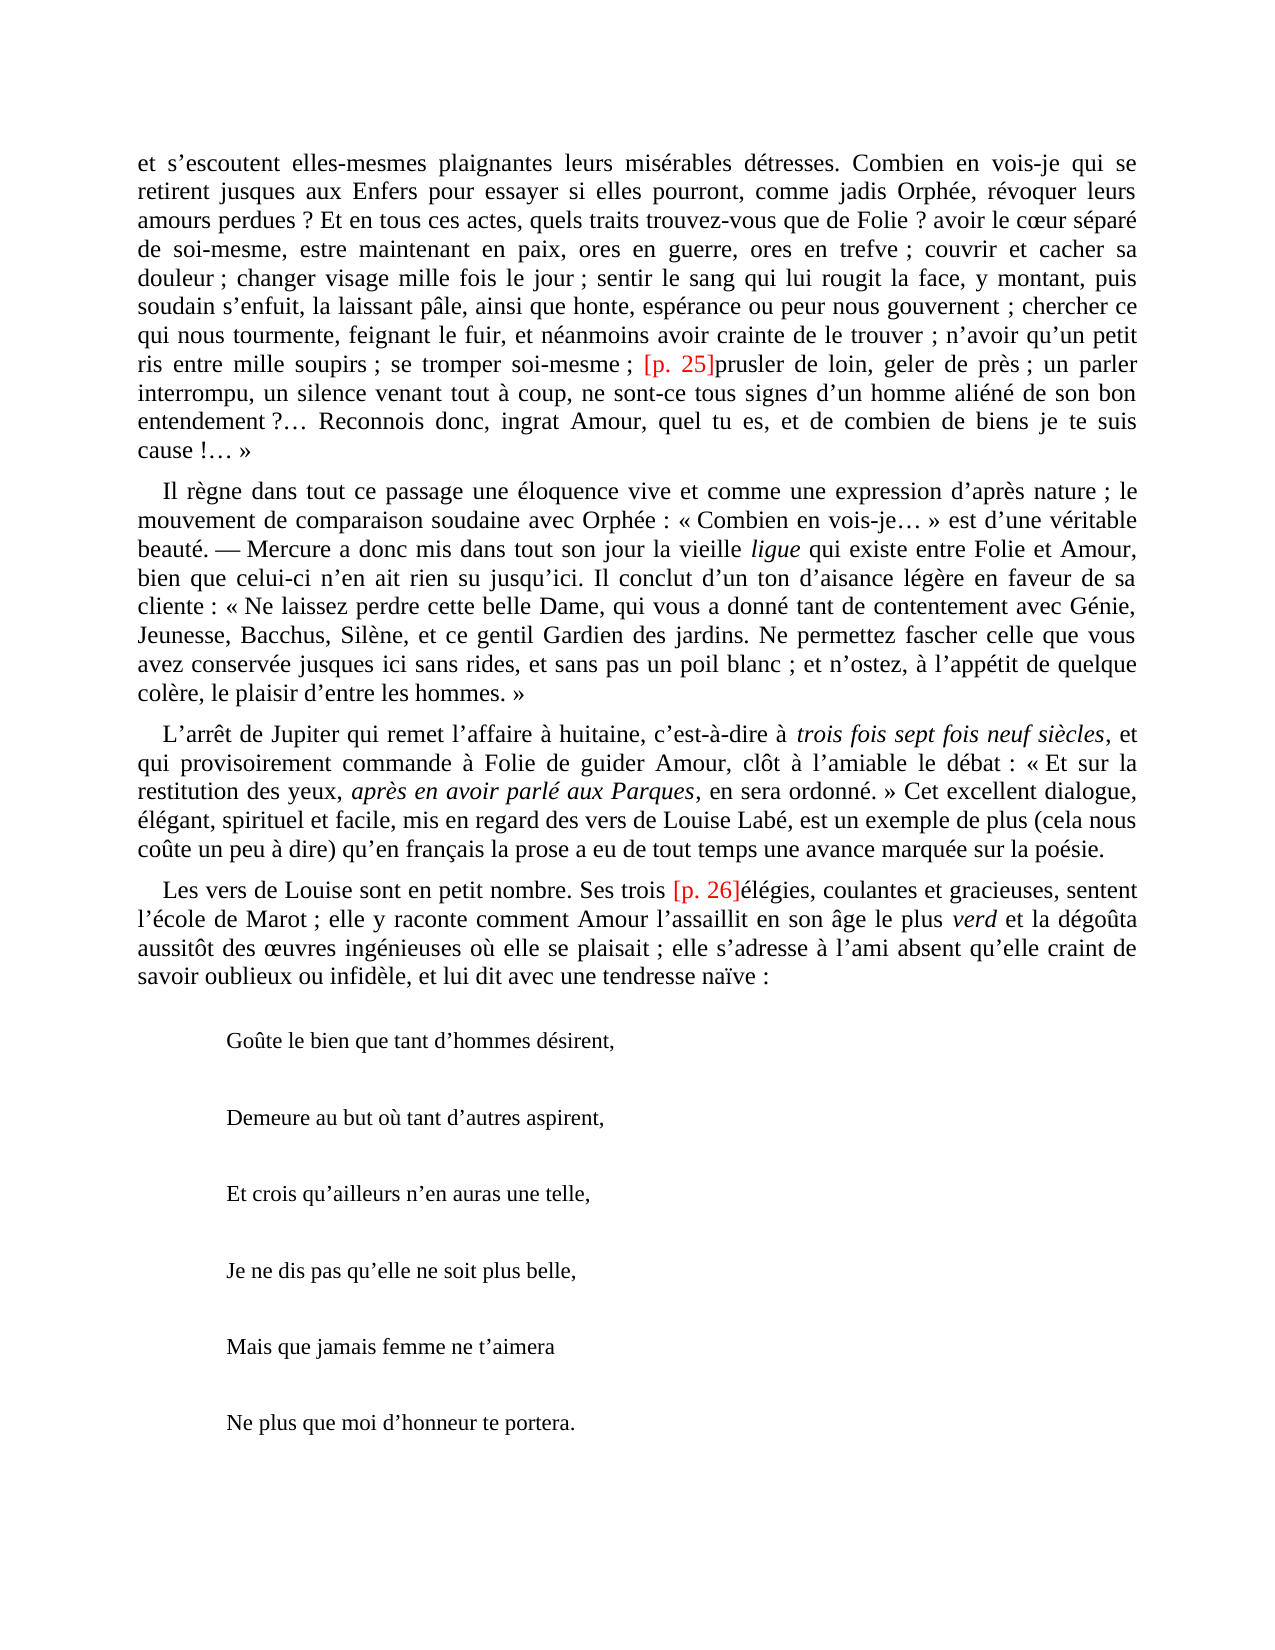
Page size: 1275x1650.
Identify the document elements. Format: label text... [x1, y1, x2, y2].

text et s’escoutent elles-mesmes plaignantes leurs misérables détresses. Combien en vois-je qui se retirent jusques aux Enfers pour essayer si elles pourront, comme jadis Orphée, révoquer leurs amours perdues ? Et en tous ces actes, quels traits trouvez-vous que de Folie ? avoir le cœur séparé de soi-mesme, estre maintenant en paix, ores en guerre, ores en trefve ; couvrir et cacher sa douleur ; changer visage mille fois le jour ; sentir le sang qui lui rougit la face, y montant, puis soudain s’enfuit, la laissant pâle, ainsi que honte, espérance ou peur nous gouvernent ; chercher ce qui nous tourmente, feignant le fuir, et néanmoins avoir crainte de le trouver ; n’avoir qu’un petit ris entre mille soupirs ; se tromper soi-mesme ; [p. 25]prusler de loin, geler de près ; un parler interrompu, un silence venant tout à coup, ne sont-ce tous signes d’un homme aliéné de son bon entendement ?… Reconnois donc, ingrat Amour, quel tu es, et de combien de biens je te suis cause !… » [137, 148, 1137, 464]
text Goûte le bien que tant d’hommes désirent, [226, 1028, 1137, 1054]
text L’arrêt de Jupiter qui remet l’affaire à huitaine, c’est-à-dire à trois fois sept fois neuf siècles, et qui provisoirement commande à Folie de guider Amour, clôt à l’amiable le débat : « Et sur la restitution des yeux, après en avoir parlé aux Parques, en sera ordonné. » Cet excellent dialogue, élégant, spirituel et facile, mis en regard des vers de Louise Labé, est un exemple de plus (cela nous coûte un peu à dire) qu’en français la prose a eu de tout temps une avance marquée sur la poésie. [137, 719, 1137, 863]
text Je ne dis pas qu’elle ne soit plus belle, [226, 1257, 1137, 1283]
text Mais que jamais femme ne t’aimera [226, 1333, 1137, 1359]
text Ne plus que moi d’honneur te portera. [226, 1409, 1137, 1436]
text Les vers de Louise sont en petit nombre. Ses trois [p. 26]élégies, coulantes et gracieuses, sentent l’école de Marot ; elle y raconte comment Amour l’assaillit en son âge le plus verd et la dégoûta aussitôt des œuvres ingénieuses où elle se plaisait ; elle s’adresse à l’ami absent qu’elle craint de savoir oublieux ou infidèle, et lui dit avec une tendresse naïve : [137, 875, 1137, 990]
text Et crois qu’ailleurs n’en auras une telle, [226, 1180, 1137, 1207]
text Il règne dans tout ce passage une éloquence vive et comme une expression d’après nature ; le mouvement de comparaison soudaine avec Orphée : « Combien en vois-je… » est d’une véritable beauté. — Mercure a donc mis dans tout son jour la vieille ligue qui existe entre Folie et Amour, bien que celui-ci n’en ait rien su jusqu’ici. Il conclut d’un ton d’aisance légère en faveur de sa cliente : « Ne laissez perdre cette belle Dame, qui vous a donné tant de contentement avec Génie, Jeunesse, Bacchus, Silène, et ce gentil Gardien des jardins. Ne permettez fascher celle que vous avez conservée jusques ici sans rides, et sans pas un poil blanc ; et n’ostez, à l’appétit de quelque colère, le plaisir d’entre les hommes. » [137, 476, 1137, 706]
text Demeure au but où tant d’autres aspirent, [226, 1104, 1137, 1130]
